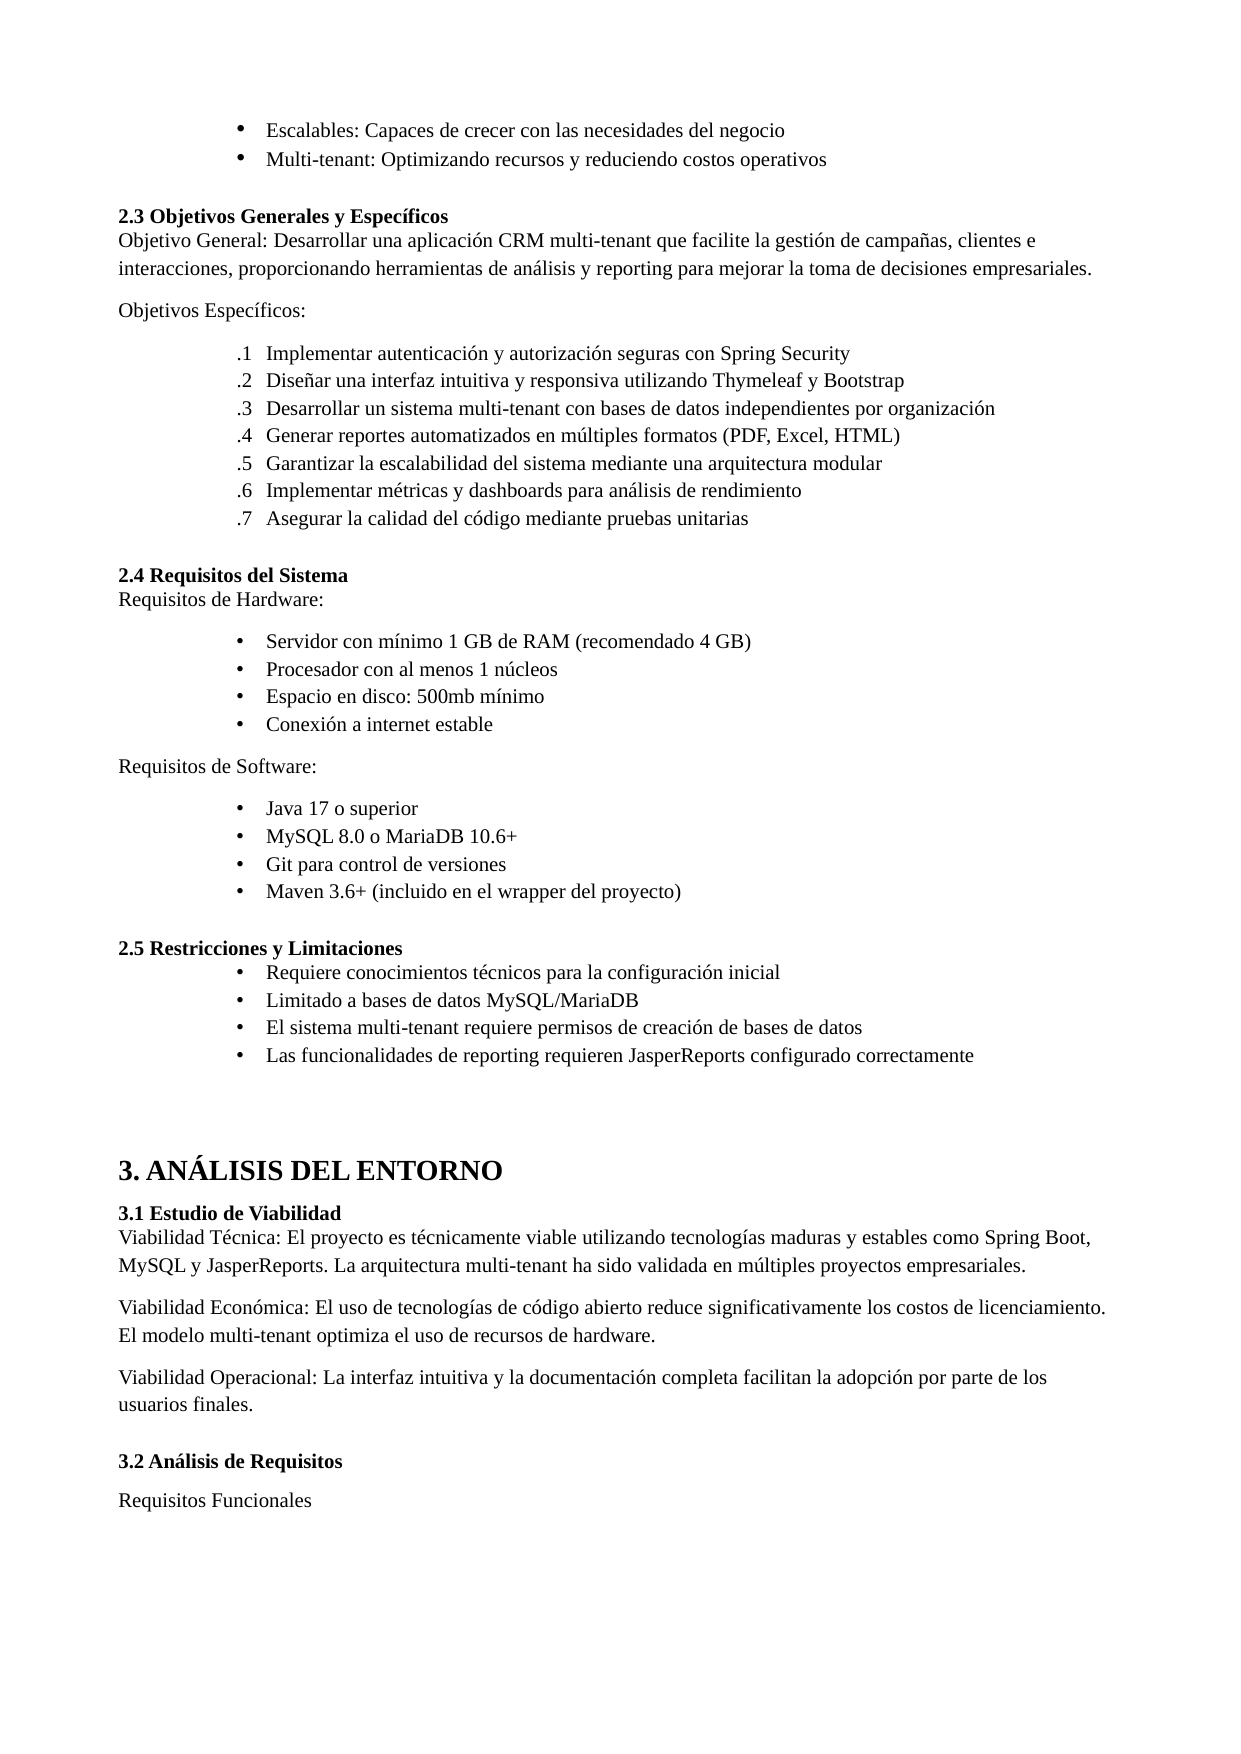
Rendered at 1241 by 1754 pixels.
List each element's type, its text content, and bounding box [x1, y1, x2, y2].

text Requisitos de Hardware: [118, 587, 1122, 611]
subtitle 2.3 Objetivos Generales y Específicos [118, 204, 1122, 228]
text Requisitos de Software: [118, 754, 1122, 778]
text Objetivo General: Desarrollar una aplicación CRM multi-tenant que facilite la gestión de campañas, clientes e interacciones, proporcionando herramientas de análisis y reporting para mejorar la toma de decisiones empresariales. [118, 228, 1122, 280]
list Generar reportes automatizados en múltiples formatos (PDF, Excel, HTML) [236, 423, 1122, 447]
subtitle 3.2 Análisis de Requisitos [118, 1449, 1122, 1473]
list Multi-tenant: Optimizando recursos y reduciendo costos operativos [236, 147, 1122, 172]
text Viabilidad Económica: El uso de tecnologías de código abierto reduce significativamente los costos de licenciamiento. El modelo multi-tenant optimiza el uso de recursos de hardware. [118, 1295, 1122, 1347]
list Garantizar la escalabilidad del sistema mediante una arquitectura modular [236, 451, 1122, 475]
list Espacio en disco: 500mb mínimo [236, 684, 1122, 708]
list Procesador con al menos 1 núcleos [236, 657, 1122, 681]
list Escalables: Capaces de crecer con las necesidades del negocio [236, 118, 1122, 143]
list Servidor con mínimo 1 GB de RAM (recomendado 4 GB) [236, 629, 1122, 653]
list Git para control de versiones [236, 851, 1122, 876]
list Implementar métricas y dashboards para análisis de rendimiento [236, 478, 1122, 502]
list Requiere conocimientos técnicos para la configuración inicial [236, 960, 1122, 984]
text Viabilidad Técnica: El proyecto es técnicamente viable utilizando tecnologías maduras y estables como Spring Boot, MySQL y JasperReports. La arquitectura multi-tenant ha sido validada en múltiples proyectos empresariales. [118, 1225, 1122, 1277]
list Maven 3.6+ (incluido en el wrapper del proyecto) [236, 879, 1122, 903]
subtitle 2.5 Restricciones y Limitaciones [118, 936, 1122, 960]
list Java 17 o superior [236, 796, 1122, 820]
list Implementar autenticación y autorización seguras con Spring Security [236, 340, 1122, 364]
subtitle 3.1 Estudio de Viabilidad [118, 1201, 1122, 1225]
text Viabilidad Operacional: La interfaz intuitiva y la documentación completa facilitan la adopción por parte de los usuarios finales. [118, 1365, 1122, 1416]
list Conexión a internet estable [236, 712, 1122, 736]
list Diseñar una interfaz intuitiva y responsiva utilizando Thymeleaf y Bootstrap [236, 368, 1122, 392]
text Objetivos Específicos: [118, 298, 1122, 322]
list Limitado a bases de datos MySQL/MariaDB [236, 987, 1122, 1012]
list Desarrollar un sistema multi-tenant con bases de datos independientes por organización [236, 396, 1122, 420]
subtitle 2.4 Requisitos del Sistema [118, 563, 1122, 587]
subtitle 3. ANÁLISIS DEL ENTORNO [118, 1153, 1122, 1187]
list MySQL 8.0 o MariaDB 10.6+ [236, 824, 1122, 848]
list Las funcionalidades de reporting requieren JasperReports configurado correctamente [236, 1043, 1122, 1067]
list El sistema multi-tenant requiere permisos de creación de bases de datos [236, 1015, 1122, 1039]
subtitle Requisitos Funcionales [118, 1488, 1122, 1512]
list Asegurar la calidad del código mediante pruebas unitarias [236, 506, 1122, 530]
